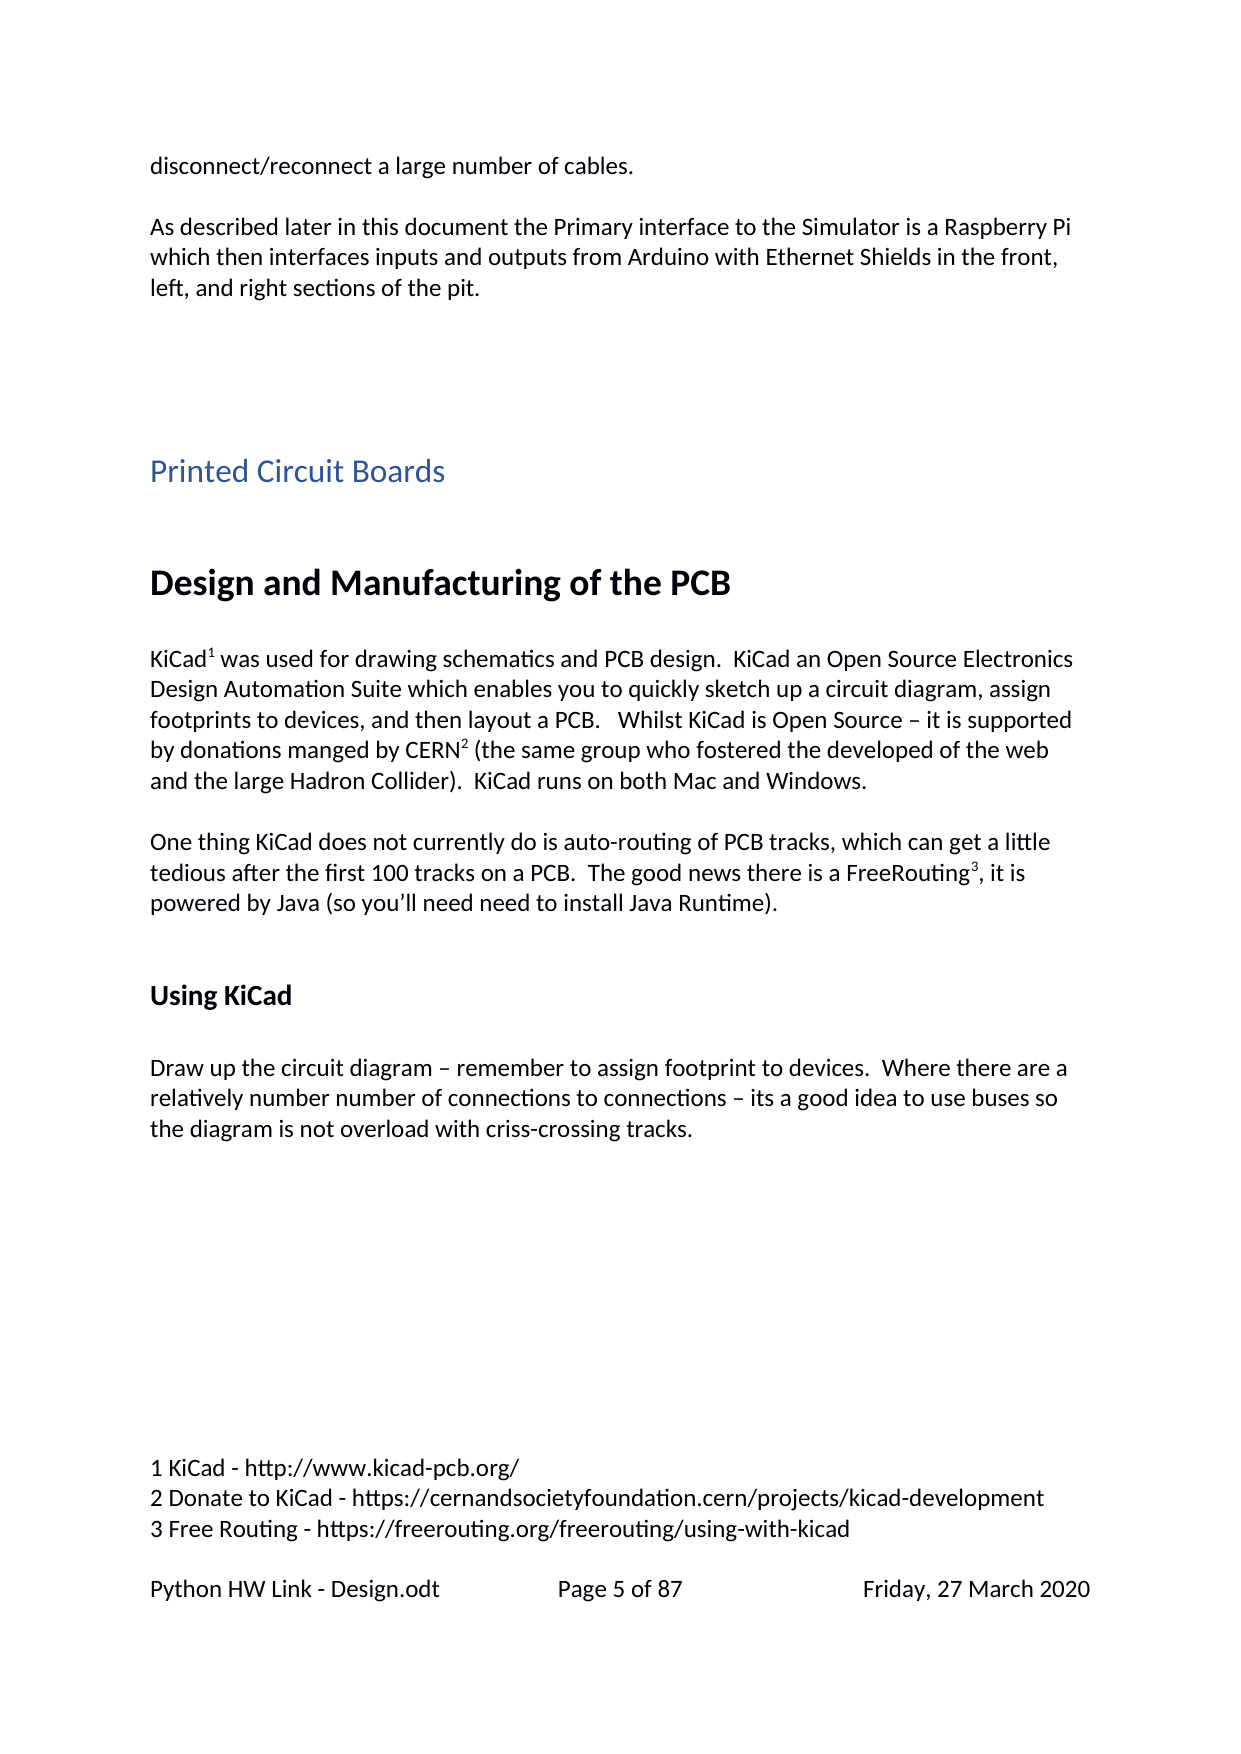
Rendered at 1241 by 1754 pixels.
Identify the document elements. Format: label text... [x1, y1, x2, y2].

subtitle Using KiCad [150, 977, 1090, 1013]
text disconnect/reconnect a large number of cables. [150, 150, 1090, 181]
text KiCad was used for drawing schematics and PCB design. KiCad an Open Source Electronics Design Automation Suite which enables you to quickly sketch up a circuit diagram, assign footprints to devices, and then layout a PCB. Whilst KiCad is Open Source – it is supported by donations manged by CERN (the same group who fostered the developed of the web and the large Hadron Collider). KiCad runs on both Mac and Windows. [150, 643, 1090, 796]
text One thing KiCad does not currently do is auto-routing of PCB tracks, which can get a little tedious after the first 100 tracks on a PCB. The good news there is a FreeRouting, it is powered by Java (so you’ll need need to install Java Runtime). [150, 826, 1090, 918]
text Draw up the circuit diagram – remember to assign footprint to devices. Where there are a relatively number number of connections to connections – its a good idea to use buses so the diagram is not overload with criss-crossing tracks. [150, 1052, 1090, 1143]
subtitle Design and Manufacturing of the PCB [150, 558, 1090, 604]
subtitle Printed Circuit Boards [150, 450, 1090, 490]
text As described later in this document the Primary interface to the Simulator is a Raspberry Pi which then interfaces inputs and outputs from Arduino with Ethernet Shields in the front, left, and right sections of the pit. [150, 211, 1090, 303]
text KiCad - http://www.kicad-pcb.org/ [150, 1452, 1090, 1482]
text Donate to KiCad - https://cernandsocietyfoundation.cern/projects/kicad-development [150, 1482, 1090, 1513]
text Free Routing - https://freerouting.org/freerouting/using-with-kicad [150, 1513, 1090, 1543]
